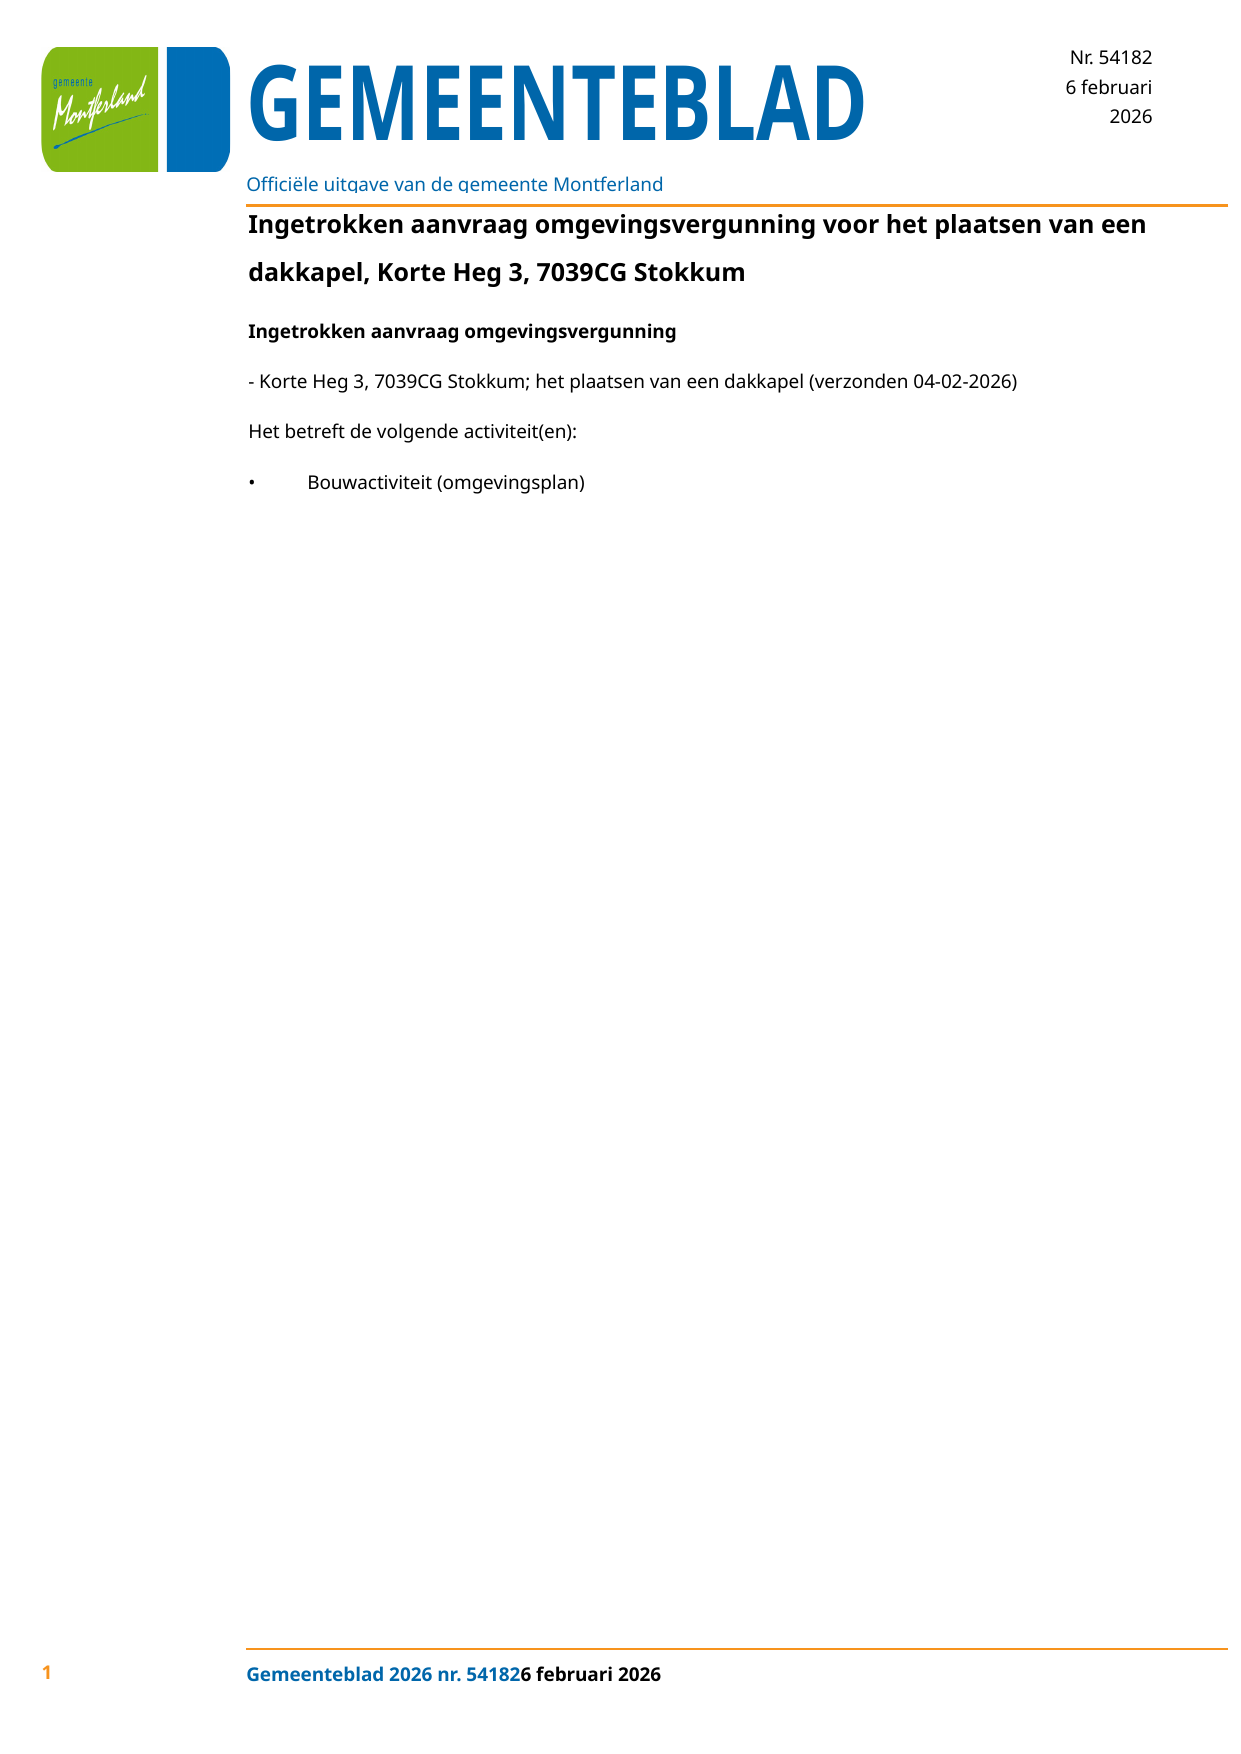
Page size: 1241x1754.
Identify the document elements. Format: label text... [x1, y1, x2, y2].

text Het betreft de volgende activiteit(en): [248, 419, 1152, 444]
text Ingetrokken aanvraag omgevingsvergunning [248, 318, 1152, 344]
text Ingetrokken aanvraag omgevingsvergunning voor het plaatsen van een dakkapel, Korte Heg 3, 7039CG Stokkum [248, 207, 1152, 288]
text - Korte Heg 3, 7039CG Stokkum; het plaatsen van een dakkapel (verzonden 04-02-2026) [248, 368, 1152, 394]
picture [41, 47, 231, 172]
list Bouwactiviteit (omgevingsplan) [248, 469, 1152, 495]
